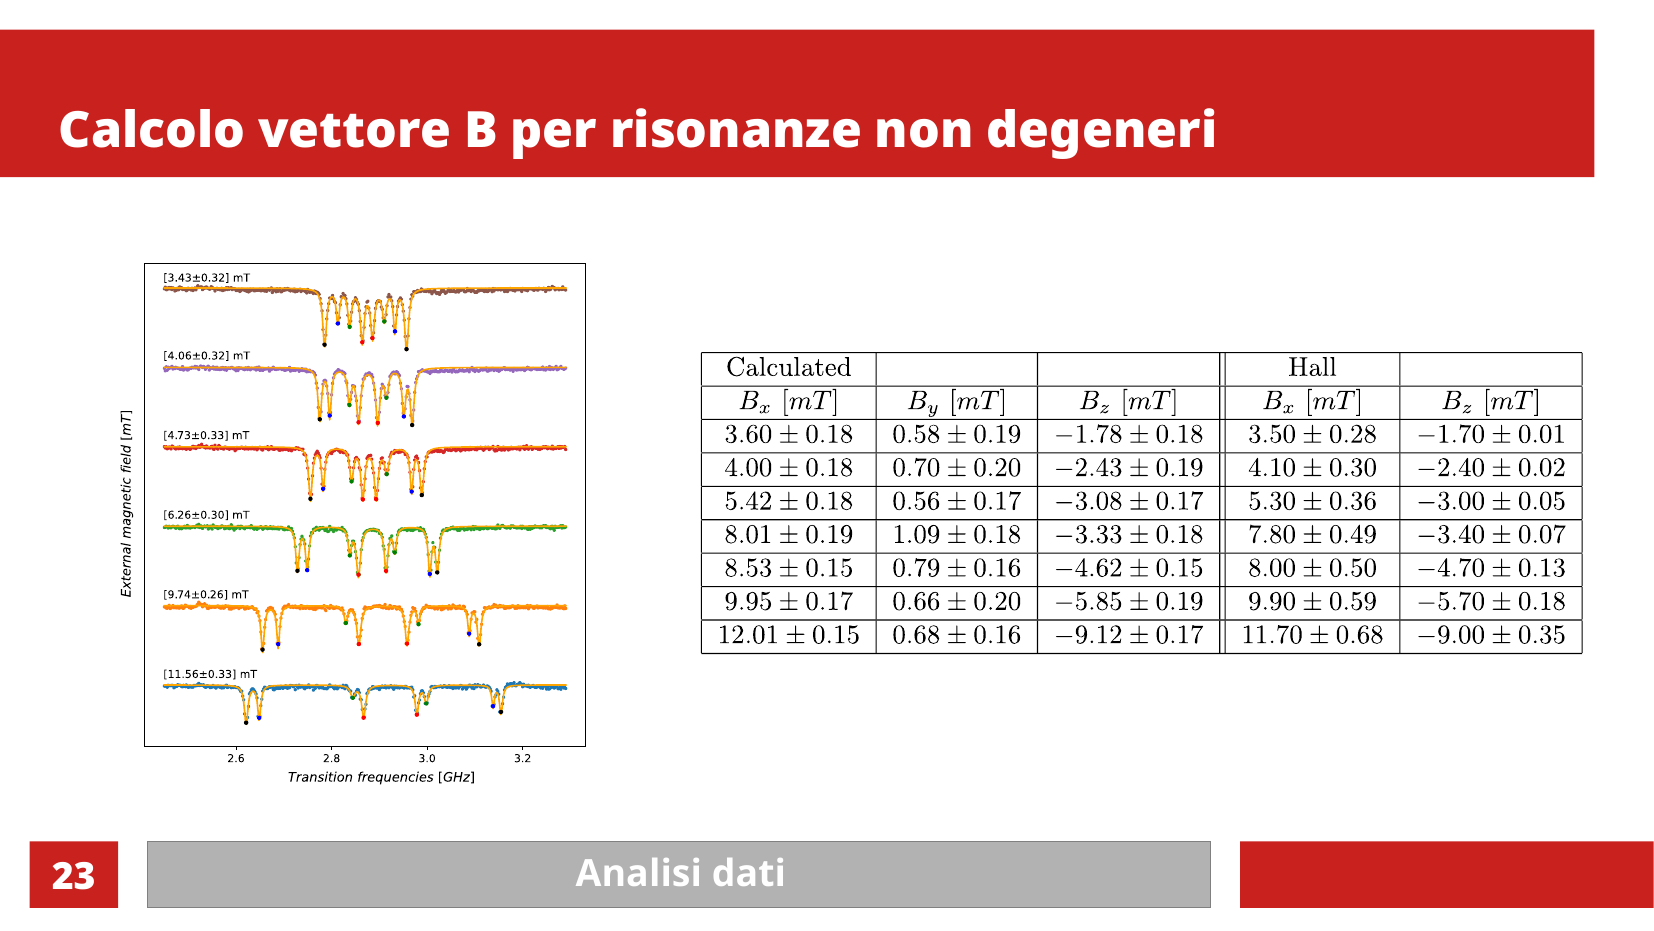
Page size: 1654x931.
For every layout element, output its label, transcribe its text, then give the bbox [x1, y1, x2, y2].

text_box Analisi dati [155, 838, 1206, 905]
text_box [700, 352, 1583, 655]
picture [0, 188, 602, 816]
title Calcolo vettore B per risonanze non degeneri [59, 44, 1595, 163]
